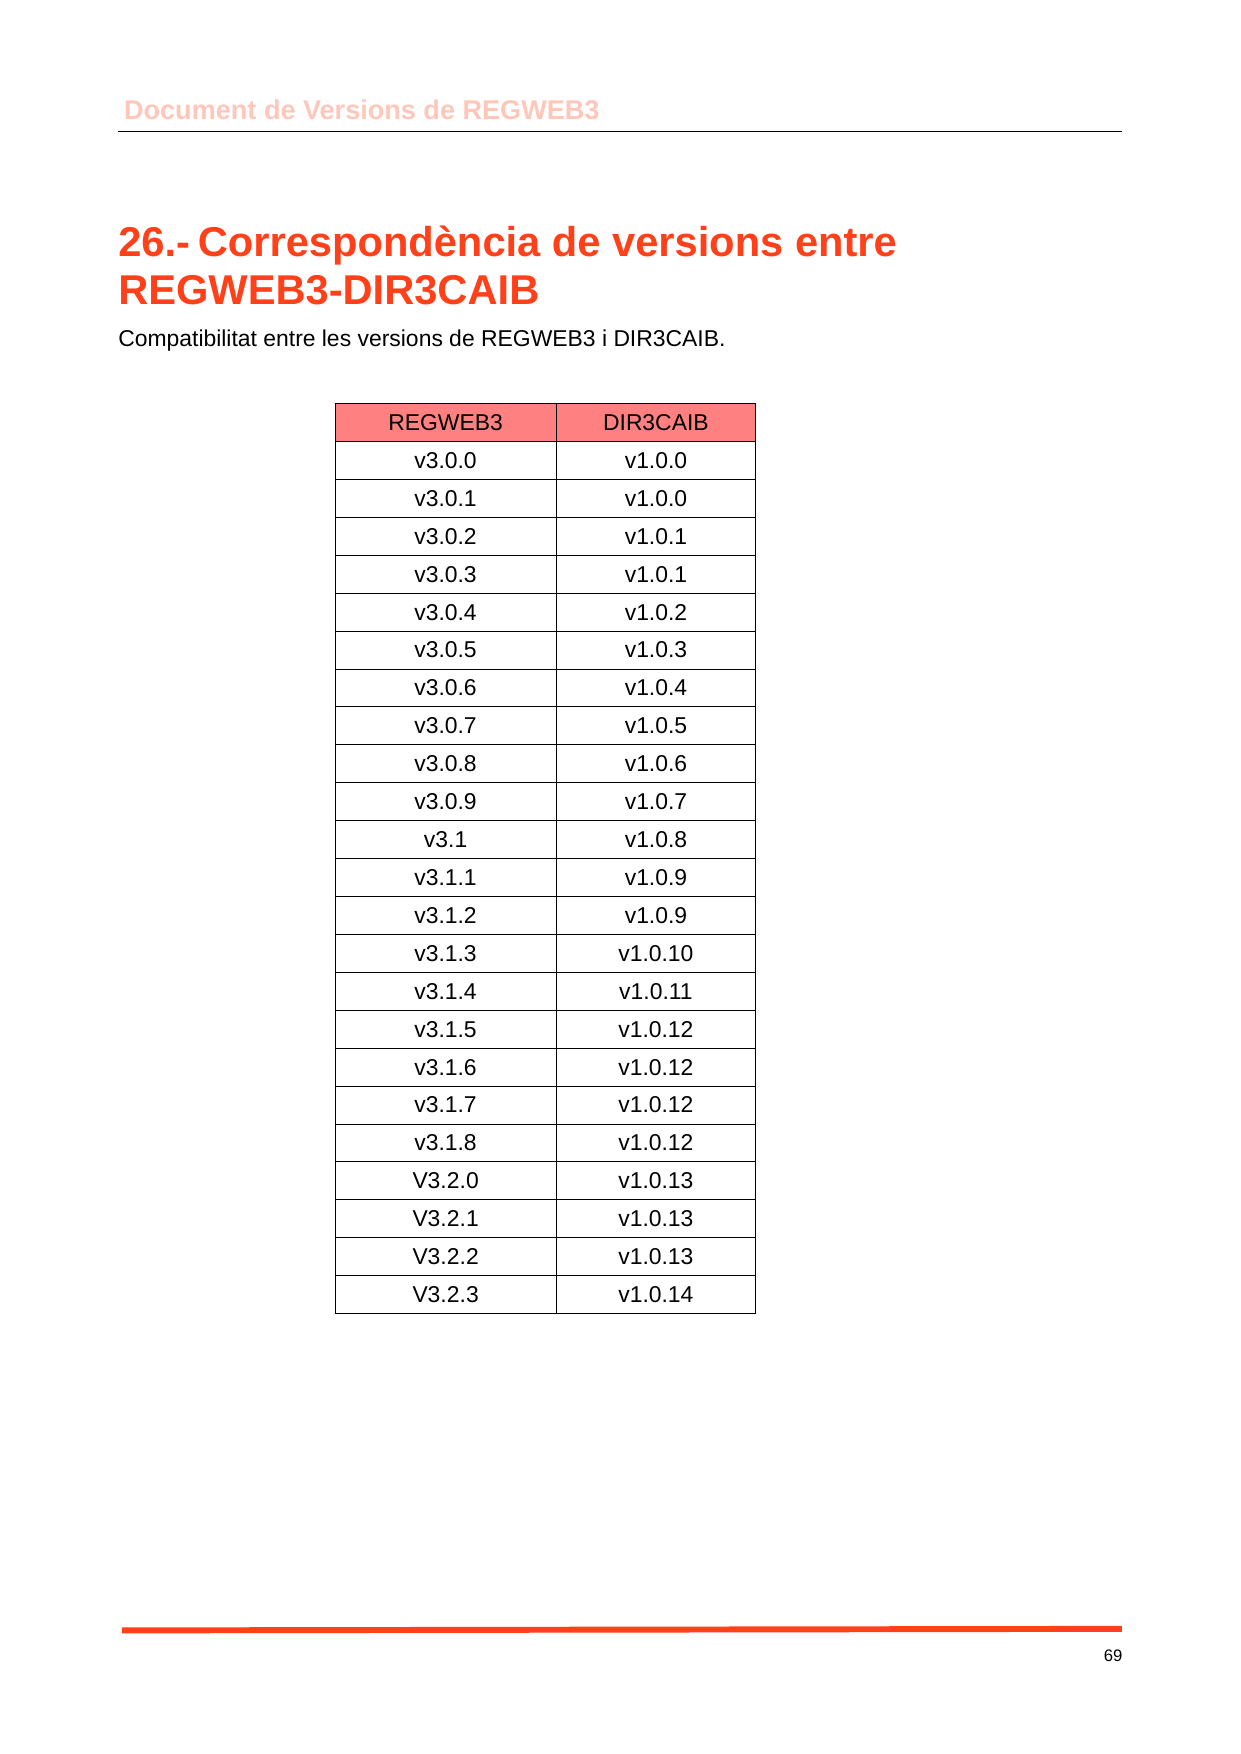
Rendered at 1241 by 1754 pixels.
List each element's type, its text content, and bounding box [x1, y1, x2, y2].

table_cell v3.0.7 [336, 707, 556, 744]
table_cell v1.0.7 [557, 783, 755, 820]
table_cell v1.0.13 [557, 1200, 755, 1237]
table_cell v1.0.9 [557, 859, 755, 896]
table_cell V3.2.0 [336, 1162, 556, 1199]
table_cell v3.1.6 [336, 1049, 556, 1086]
table_cell v1.0.6 [557, 745, 755, 782]
table_cell v1.0.12 [557, 1087, 755, 1123]
table_cell v1.0.9 [557, 897, 755, 934]
table_cell v1.0.14 [557, 1276, 755, 1313]
table_cell v1.0.12 [557, 1125, 755, 1161]
table_cell v3.1 [336, 821, 556, 858]
table_cell v1.0.1 [557, 556, 755, 593]
table_cell V3.2.2 [336, 1238, 556, 1275]
table_cell v1.0.12 [557, 1011, 755, 1048]
table_cell v3.0.9 [336, 783, 556, 820]
table_cell v3.1.4 [336, 973, 556, 1010]
table_cell v3.0.0 [336, 442, 556, 479]
table_cell v3.0.6 [336, 670, 556, 706]
subtitle Correspondència de versions entre REGWEB3-DIR3CAIB [118, 217, 1122, 313]
table_cell v1.0.8 [557, 821, 755, 858]
table_cell V3.2.3 [336, 1276, 556, 1313]
table_cell v1.0.11 [557, 973, 755, 1010]
text Compatibilitat entre les versions de REGWEB3 i DIR3CAIB. [118, 325, 1122, 352]
table_cell v3.0.3 [336, 556, 556, 593]
table_header DIR3CAIB [557, 404, 755, 441]
table_cell v3.1.2 [336, 897, 556, 934]
table_cell v1.0.3 [557, 632, 755, 668]
table_cell v1.0.4 [557, 670, 755, 706]
table_cell v3.1.5 [336, 1011, 556, 1048]
table_cell v1.0.5 [557, 707, 755, 744]
table_cell v1.0.2 [557, 594, 755, 631]
table_cell v1.0.10 [557, 935, 755, 972]
table_cell V3.2.1 [336, 1200, 556, 1237]
table_cell v3.0.4 [336, 594, 556, 631]
table_header REGWEB3 [336, 404, 556, 441]
table_cell v1.0.12 [557, 1049, 755, 1086]
table_cell v3.0.1 [336, 480, 556, 517]
table_cell v3.0.2 [336, 518, 556, 555]
table_cell v3.1.3 [336, 935, 556, 972]
table_cell v3.0.5 [336, 632, 556, 668]
table_cell v1.0.13 [557, 1162, 755, 1199]
table_cell v3.0.8 [336, 745, 556, 782]
table_cell v1.0.0 [557, 442, 755, 479]
table_cell v1.0.0 [557, 480, 755, 517]
table_cell v3.1.1 [336, 859, 556, 896]
table_cell v3.1.7 [336, 1087, 556, 1123]
table_cell v1.0.1 [557, 518, 755, 555]
table_cell v3.1.8 [336, 1125, 556, 1161]
table_cell v1.0.13 [557, 1238, 755, 1275]
